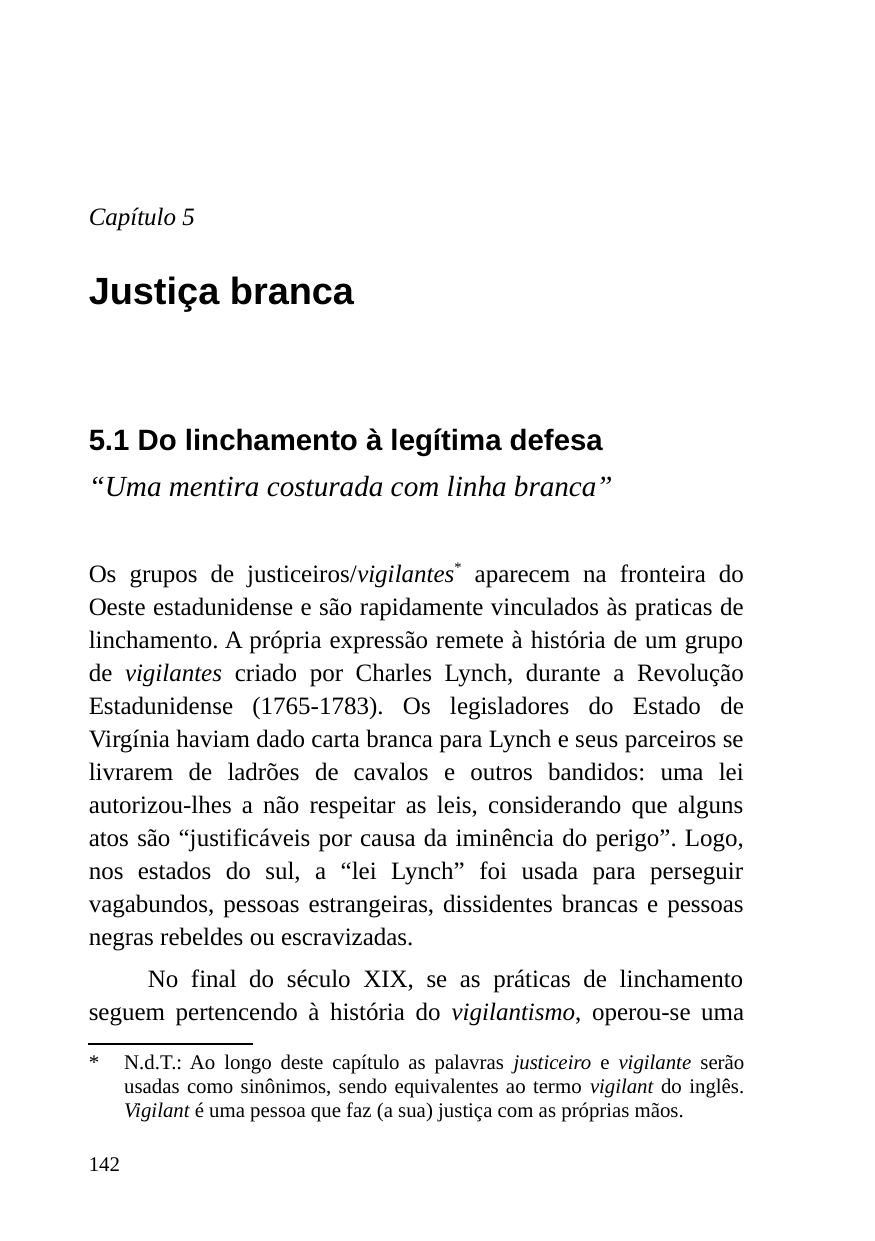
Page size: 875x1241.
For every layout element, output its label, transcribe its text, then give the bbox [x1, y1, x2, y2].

text “Uma mentira costurada com linha branca” [88, 469, 744, 503]
text N.d.T.: Ao longo deste capítulo as palavras justiceiro e vigilante serão usadas como sinônimos, sendo equivalentes ao termo vigilant do inglês. Vigilant é uma pessoa que faz (a sua) justiça com as próprias mãos. [88, 1050, 744, 1122]
text No final do século XIX, se as práticas de linchamento seguem pertencendo à história do vigilantismo, operou-se uma [88, 964, 744, 1026]
subtitle 5.1 Do linchamento à legítima defesa [88, 423, 744, 457]
text Capítulo 5 [88, 202, 744, 231]
subtitle Justiça branca [88, 269, 744, 312]
text Os grupos de justiceiros/vigilantes aparecem na fronteira do Oeste estadunidense e são rapidamente vinculados às praticas de linchamento. A própria expressão remete à história de um grupo de vigilantes criado por Charles Lynch, durante a Revolução Estadunidense (1765-1783). Os legisladores do Estado de Virgínia haviam dado carta branca para Lynch e seus parceiros se livrarem de ladrões de cavalos e outros bandidos: uma lei autorizou-lhes a não respeitar as leis, considerando que alguns atos são “justificáveis por causa da iminência do perigo”. Logo, nos estados do sul, a “lei Lynch” foi usada para perseguir vagabundos, pessoas estrangeiras, dissidentes brancas e pessoas negras rebeldes ou escravizadas. [88, 559, 744, 951]
